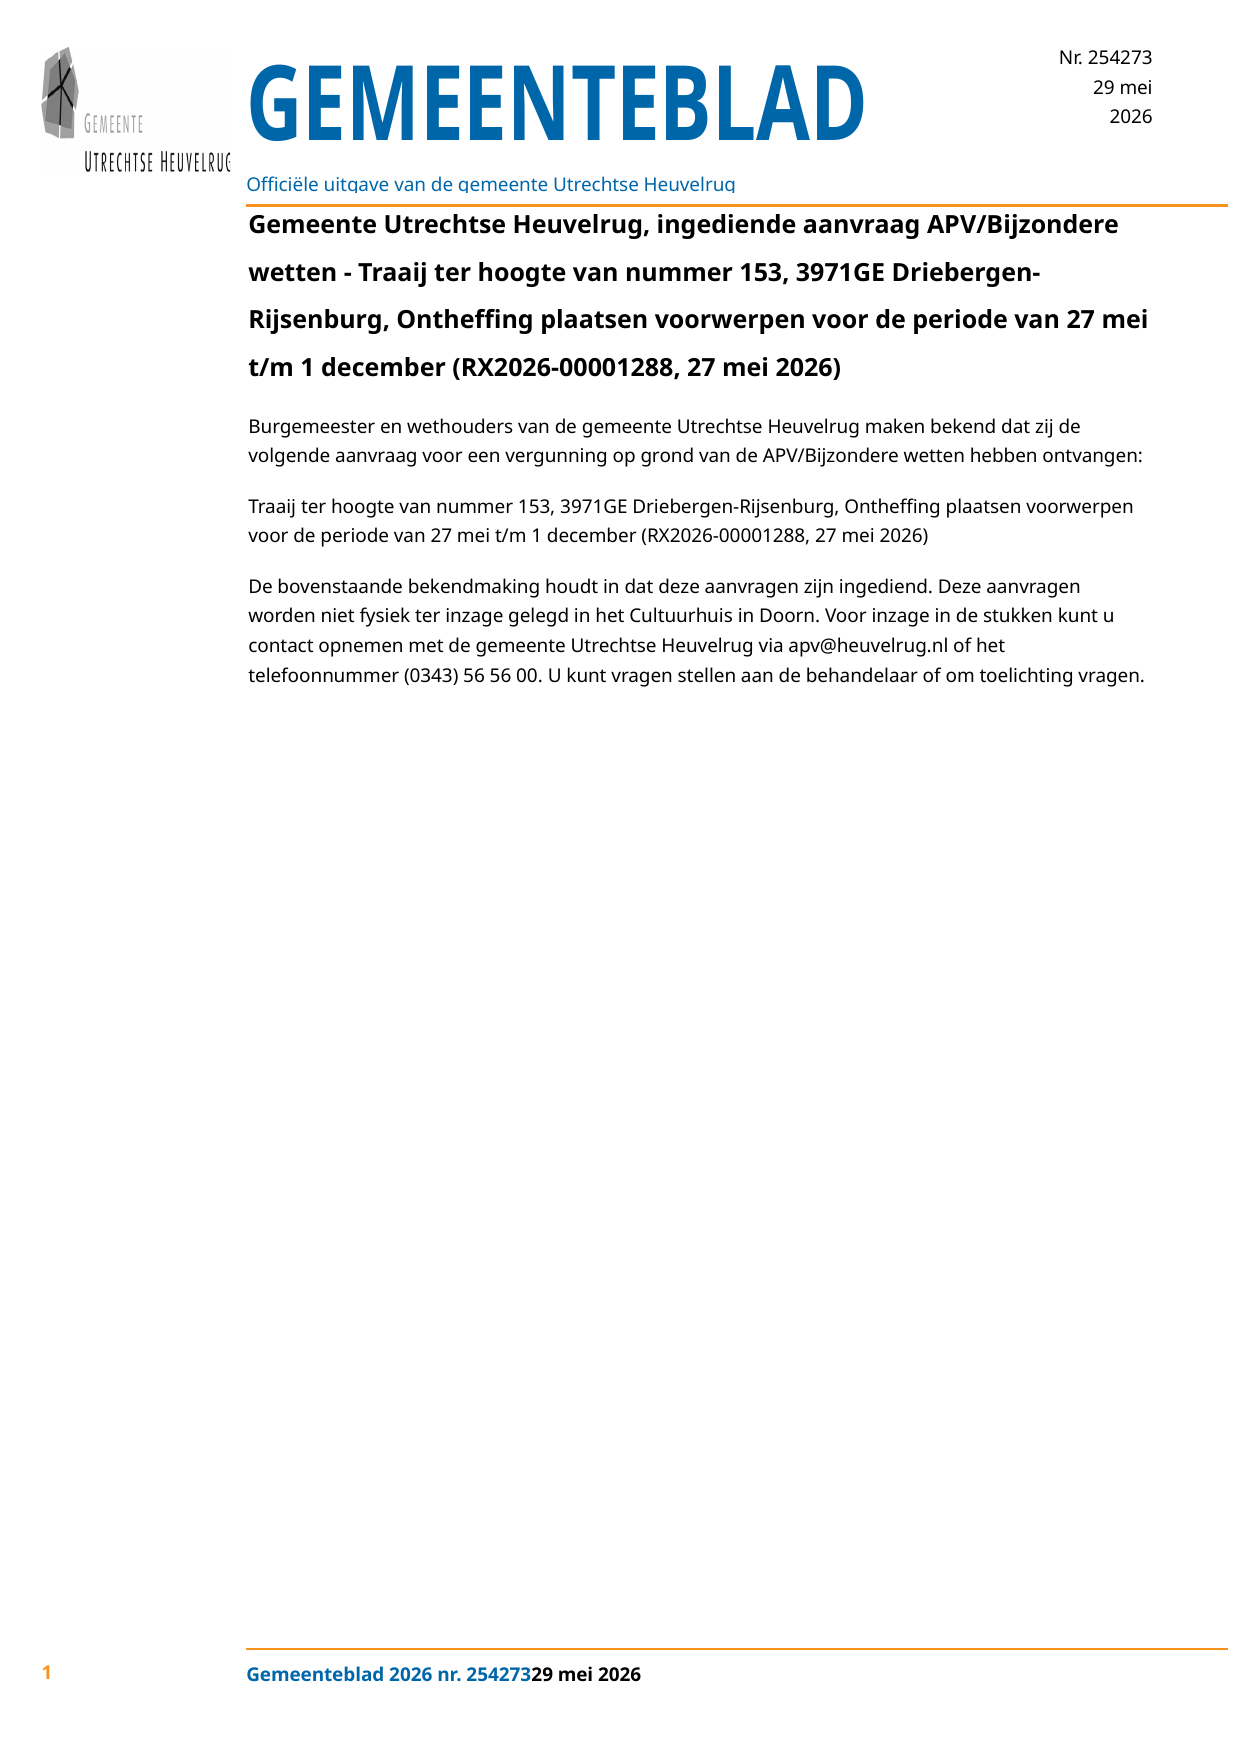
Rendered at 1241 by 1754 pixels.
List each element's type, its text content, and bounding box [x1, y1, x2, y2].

text Traaij ter hoogte van nummer 153, 3971GE Driebergen-Rijsenburg, Ontheffing plaatsen voorwerpen voor de periode van 27 mei t/m 1 december (RX2026-00001288, 27 mei 2026) [248, 493, 1152, 548]
text Burgemeester en wethouders van de gemeente Utrechtse Heuvelrug maken bekend dat zij de volgende aanvraag voor een vergunning op grond van de APV/Bijzondere wetten hebben ontvangen: [248, 413, 1152, 468]
picture [41, 47, 231, 172]
text Gemeente Utrechtse Heuvelrug, ingediende aanvraag APV/Bijzondere wetten - Traaij ter hoogte van nummer 153, 3971GE Driebergen-Rijsenburg, Ontheffing plaatsen voorwerpen voor de periode van 27 mei t/m 1 december (RX2026-00001288, 27 mei 2026) [248, 207, 1152, 384]
text De bovenstaande bekendmaking houdt in dat deze aanvragen zijn ingediend. Deze aanvragen worden niet fysiek ter inzage gelegd in het Cultuurhuis in Doorn. Voor inzage in de stukken kunt u contact opnemen met de gemeente Utrechtse Heuvelrug via apv@heuvelrug.nl of het telefoonnummer (0343) 56 56 00. U kunt vragen stellen aan de behandelaar of om toelichting vragen. [248, 573, 1152, 688]
